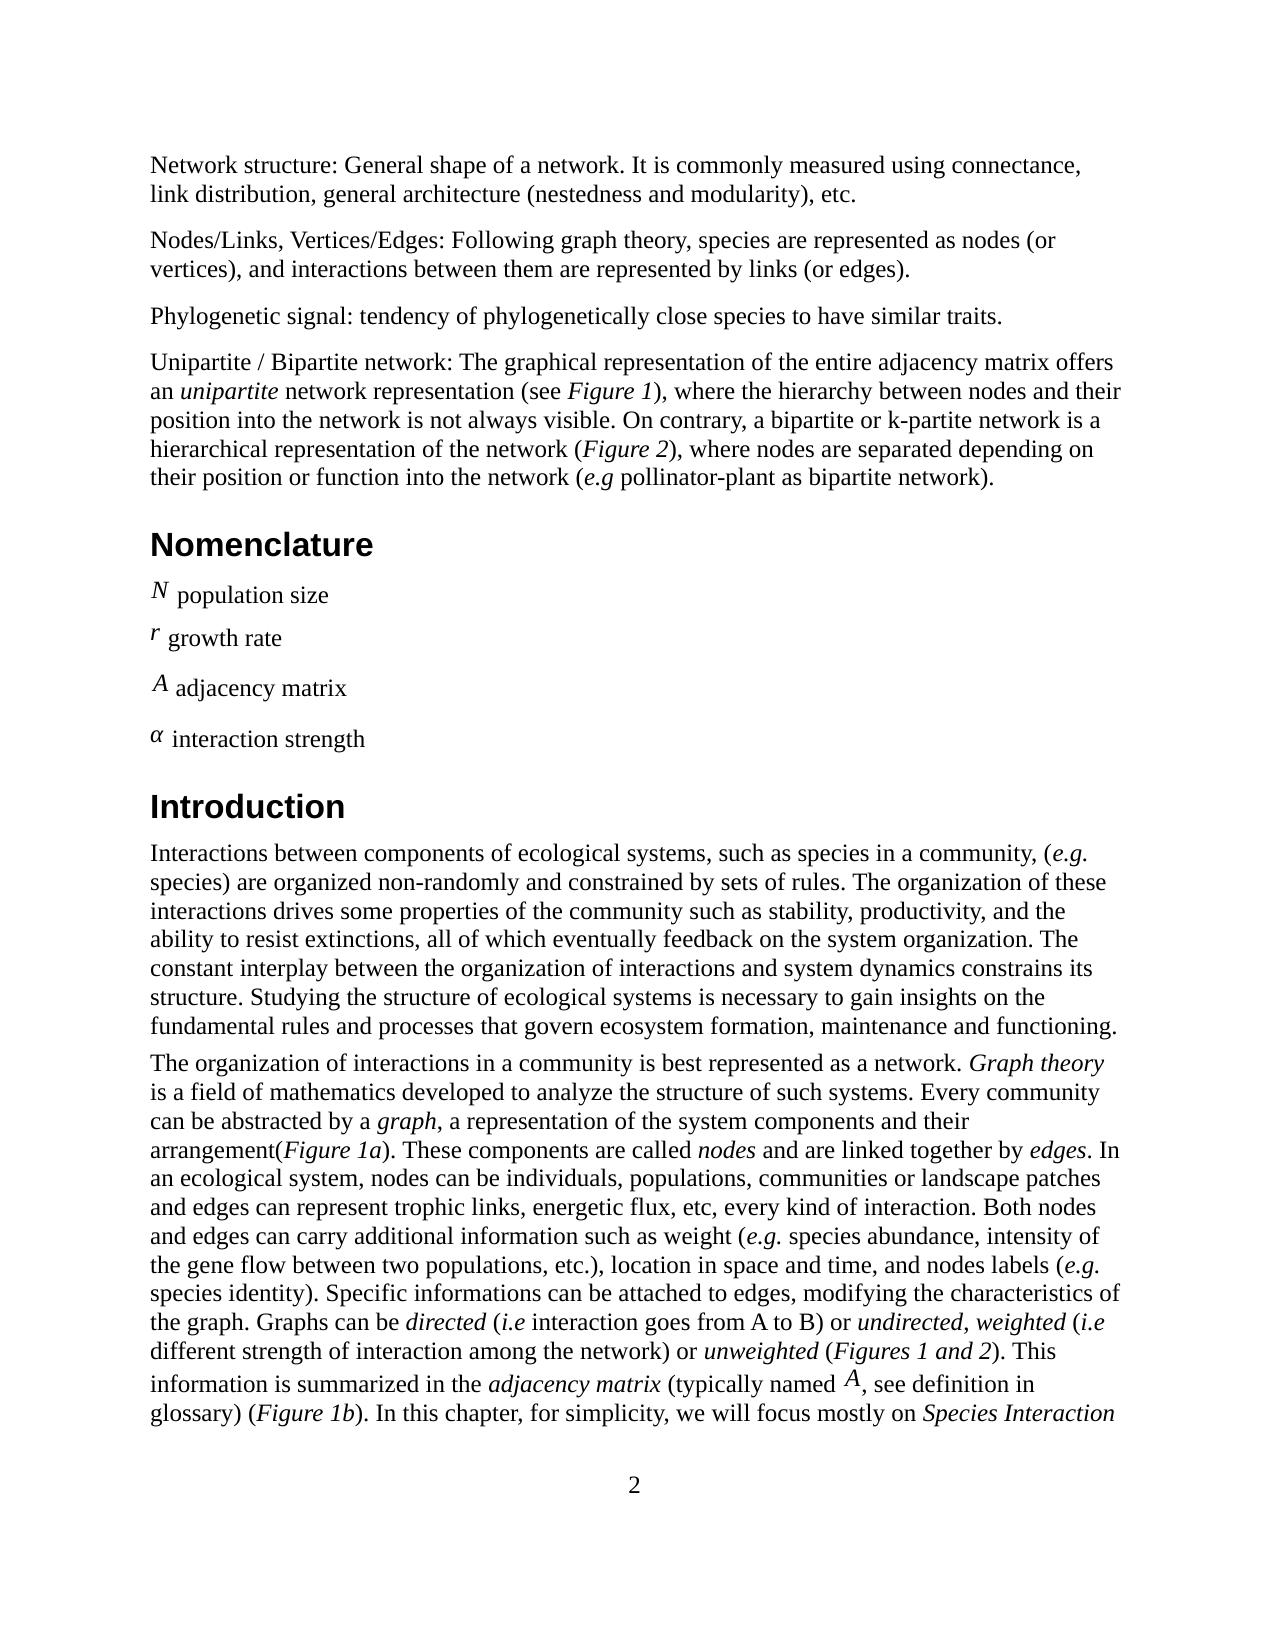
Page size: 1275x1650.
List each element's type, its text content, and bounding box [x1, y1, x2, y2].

text The organization of interactions in a community is best represented as a network. Graph theory is a field of mathematics developed to analyze the structure of such systems. Every community can be abstracted by a graph, a representation of the system components and their arrangement(Figure 1a). These components are called nodes and are linked together by edges. In an ecological system, nodes can be individuals, populations, communities or landscape patches and edges can represent trophic links, energetic flux, etc, every kind of interaction. Both nodes and edges can carry additional information such as weight (e.g. species abundance, intensity of the gene flow between two populations, etc.), location in space and time, and nodes labels (e.g. species identity). Specific informations can be attached to edges, modifying the characteristics of the graph. Graphs can be directed (i.e interaction goes from A to B) or undirected, weighted (i.e different strength of interaction among the network) or unweighted (Figures 1 and 2). This information is summarized in the adjacency matrix (typically named , see definition in glossary) (Figure 1b). In this chapter, for simplicity, we will focus mostly on Species Interaction [150, 1048, 1125, 1427]
text Network structure: General shape of a network. It is commonly measured using connectance, link distribution, general architecture (nestedness and modularity), etc. [150, 150, 1125, 207]
text interaction strength [150, 720, 1125, 753]
subtitle Introduction [150, 787, 1125, 826]
text Phylogenetic signal: tendency of phylogenetically close species to have similar traits. [150, 301, 1125, 329]
text Interactions between components of ecological systems, such as species in a community, (e.g. species) are organized non-randomly and constrained by sets of rules. The organization of these interactions drives some properties of the community such as stability, productivity, and the ability to resist extinctions, all of which eventually feedback on the system organization. The constant interplay between the organization of interactions and system dynamics constrains its structure. Studying the structure of ecological systems is necessary to gain insights on the fundamental rules and processes that govern ecosystem formation, maintenance and functioning. [150, 838, 1125, 1039]
text Nodes/Links, Vertices/Edges: Following graph theory, species are represented as nodes (or vertices), and interactions between them are represented by links (or edges). [150, 225, 1125, 283]
text Unipartite / Bipartite network: The graphical representation of the entire adjacency matrix offers an unipartite network representation (see Figure 1), where the hierarchy between nodes and their position into the network is not always visible. On contrary, a bipartite or k-partite network is a hierarchical representation of the network (Figure 2), where nodes are separated depending on their position or function into the network (e.g pollinator-plant as bipartite network). [150, 347, 1125, 491]
text growth rate [150, 618, 1125, 651]
subtitle Nomenclature [150, 525, 1125, 564]
text adjacency matrix [150, 669, 1125, 702]
text population size [150, 576, 1125, 609]
